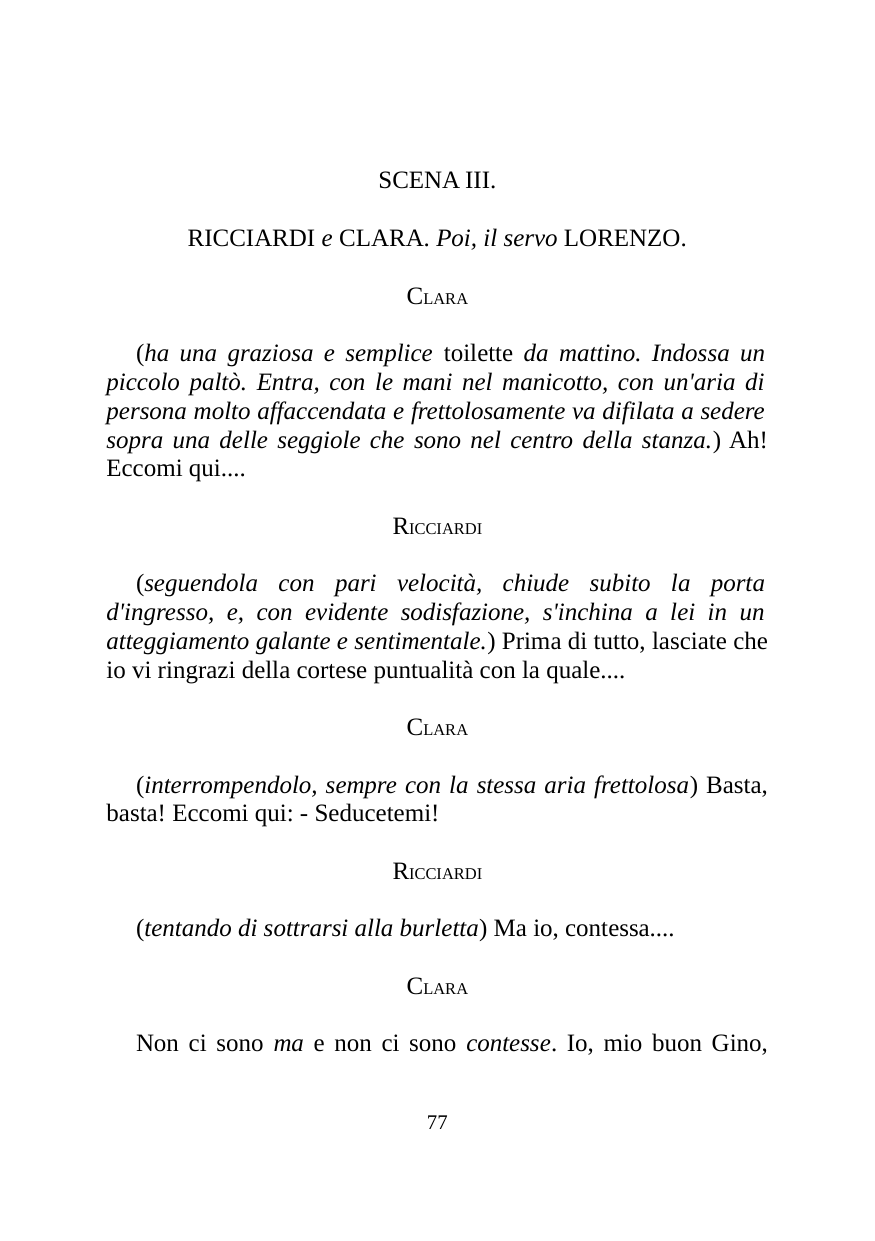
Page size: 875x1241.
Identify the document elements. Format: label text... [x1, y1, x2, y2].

text (ha una graziosa e semplice toilette da mattino. Indossa un piccolo paltò. Entra, con le mani nel manicotto, con un'aria di persona molto affaccendata e frettolosamente va difilata a sedere sopra una delle seggiole che sono nel centro della stanza.) Ah! Eccomi qui.... [106, 338, 768, 482]
subtitle SCENA III. [106, 165, 768, 194]
text (interrompendolo, sempre con la stessa aria frettolosa) Basta, basta! Eccomi qui: - Seducetemi! [106, 770, 768, 827]
text RICCIARDI e CLARA. Poi, il servo LORENZO. [106, 223, 768, 252]
text Non ci sono ma e non ci sono contesse. Io, mio buon Gino, [106, 1028, 768, 1057]
text Ricciardi [106, 511, 768, 540]
text (tentando di sottrarsi alla burletta) Ma io, contessa.... [106, 913, 768, 942]
text (seguendola con pari velocità, chiude subito la porta d'ingresso, e, con evidente sodisfazione, s'inchina a lei in un atteggiamento galante e sentimentale.) Prima di tutto, lasciate che io vi ringrazi della cortese puntualità con la quale.... [106, 568, 768, 683]
text Clara [106, 281, 768, 310]
text Ricciardi [106, 856, 768, 885]
text Clara [106, 712, 768, 741]
text Clara [106, 971, 768, 1000]
